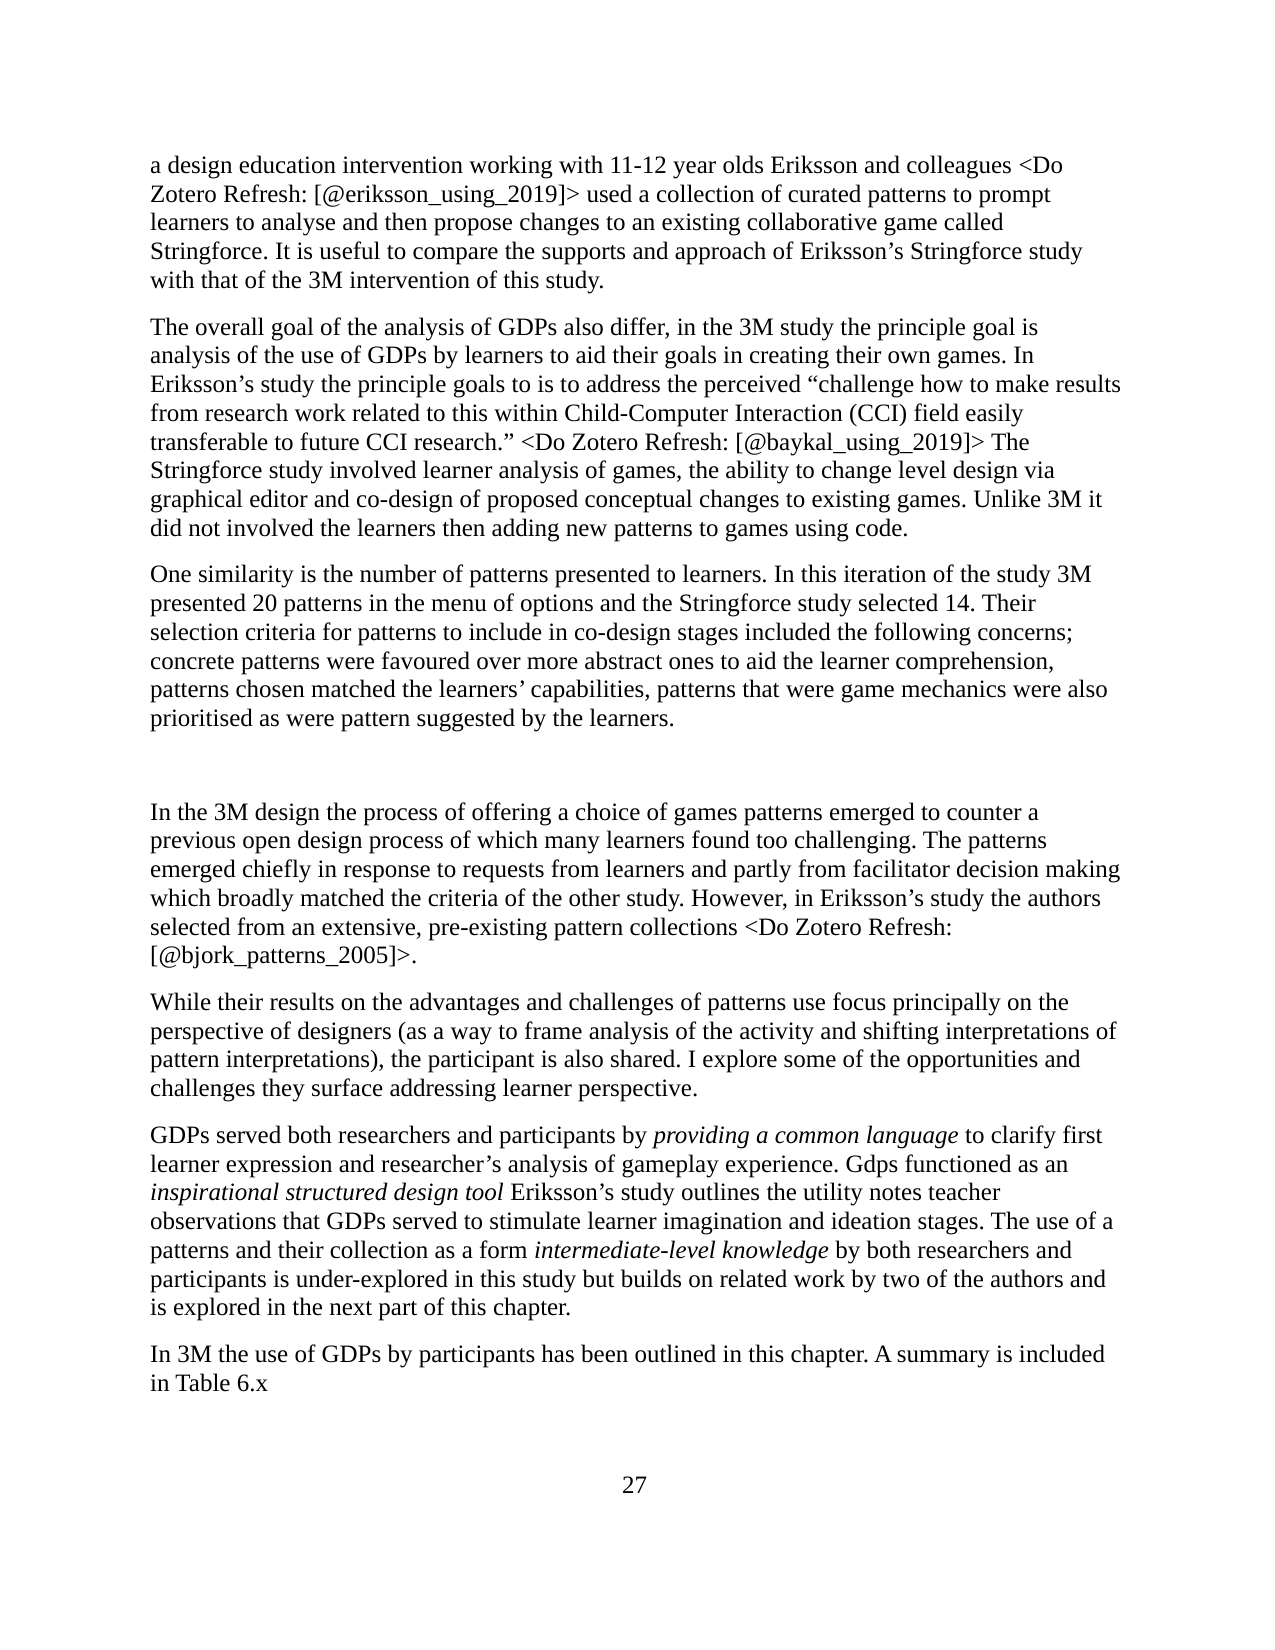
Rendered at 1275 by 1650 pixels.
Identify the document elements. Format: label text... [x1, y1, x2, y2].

text GDPs served both researchers and participants by providing a common language to clarify first learner expression and researcher’s analysis of gameplay experience. Gdps functioned as an inspirational structured design tool Eriksson’s study outlines the utility notes teacher observations that GDPs served to stimulate learner imagination and ideation stages. The use of a patterns and their collection as a form intermediate-level knowledge by both researchers and participants is under-explored in this study but builds on related work by two of the authors and is explored in the next part of this chapter. [150, 1120, 1125, 1321]
text The overall goal of the analysis of GDPs also differ, in the 3M study the principle goal is analysis of the use of GDPs by learners to aid their goals in creating their own games. In Eriksson’s study the principle goals to is to address the perceived “challenge how to make results from research work related to this within Child-Computer Interaction (CCI) field easily transferable to future CCI research.” <Do Zotero Refresh: [@baykal_using_2019]> The Stringforce study involved learner analysis of games, the ability to change level design via graphical editor and co-design of proposed conceptual changes to existing games. Unlike 3M it did not involved the learners then adding new patterns to games using code. [150, 312, 1125, 542]
text One similarity is the number of patterns presented to learners. In this iteration of the study 3M presented 20 patterns in the menu of options and the Stringforce study selected 14. Their selection criteria for patterns to include in co-design stages included the following concerns; concrete patterns were favoured over more abstract ones to aid the learner comprehension, patterns chosen matched the learners’ capabilities, patterns that were game mechanics were also prioritised as were pattern suggested by the learners. [150, 559, 1125, 732]
text In 3M the use of GDPs by participants has been outlined in this chapter. A summary is included in Table 6.x [150, 1339, 1125, 1397]
text In the 3M design the process of offering a choice of games patterns emerged to counter a previous open design process of which many learners found too challenging. The patterns emerged chiefly in response to requests from learners and partly from facilitator decision making which broadly matched the criteria of the other study. However, in Eriksson’s study the authors selected from an extensive, pre-existing pattern collections <Do Zotero Refresh: [@bjork_patterns_2005]>. [150, 797, 1125, 969]
text While their results on the advantages and challenges of patterns use focus principally on the perspective of designers (as a way to frame analysis of the activity and shifting interpretations of pattern interpretations), the participant is also shared. I explore some of the opportunities and challenges they surface addressing learner perspective. [150, 987, 1125, 1102]
text a design education intervention working with 11-12 year olds Eriksson and colleagues <Do Zotero Refresh: [@eriksson_using_2019]> used a collection of curated patterns to prompt learners to analyse and then propose changes to an existing collaborative game called Stringforce. It is useful to compare the supports and approach of Eriksson’s Stringforce study with that of the 3M intervention of this study. [150, 150, 1125, 294]
